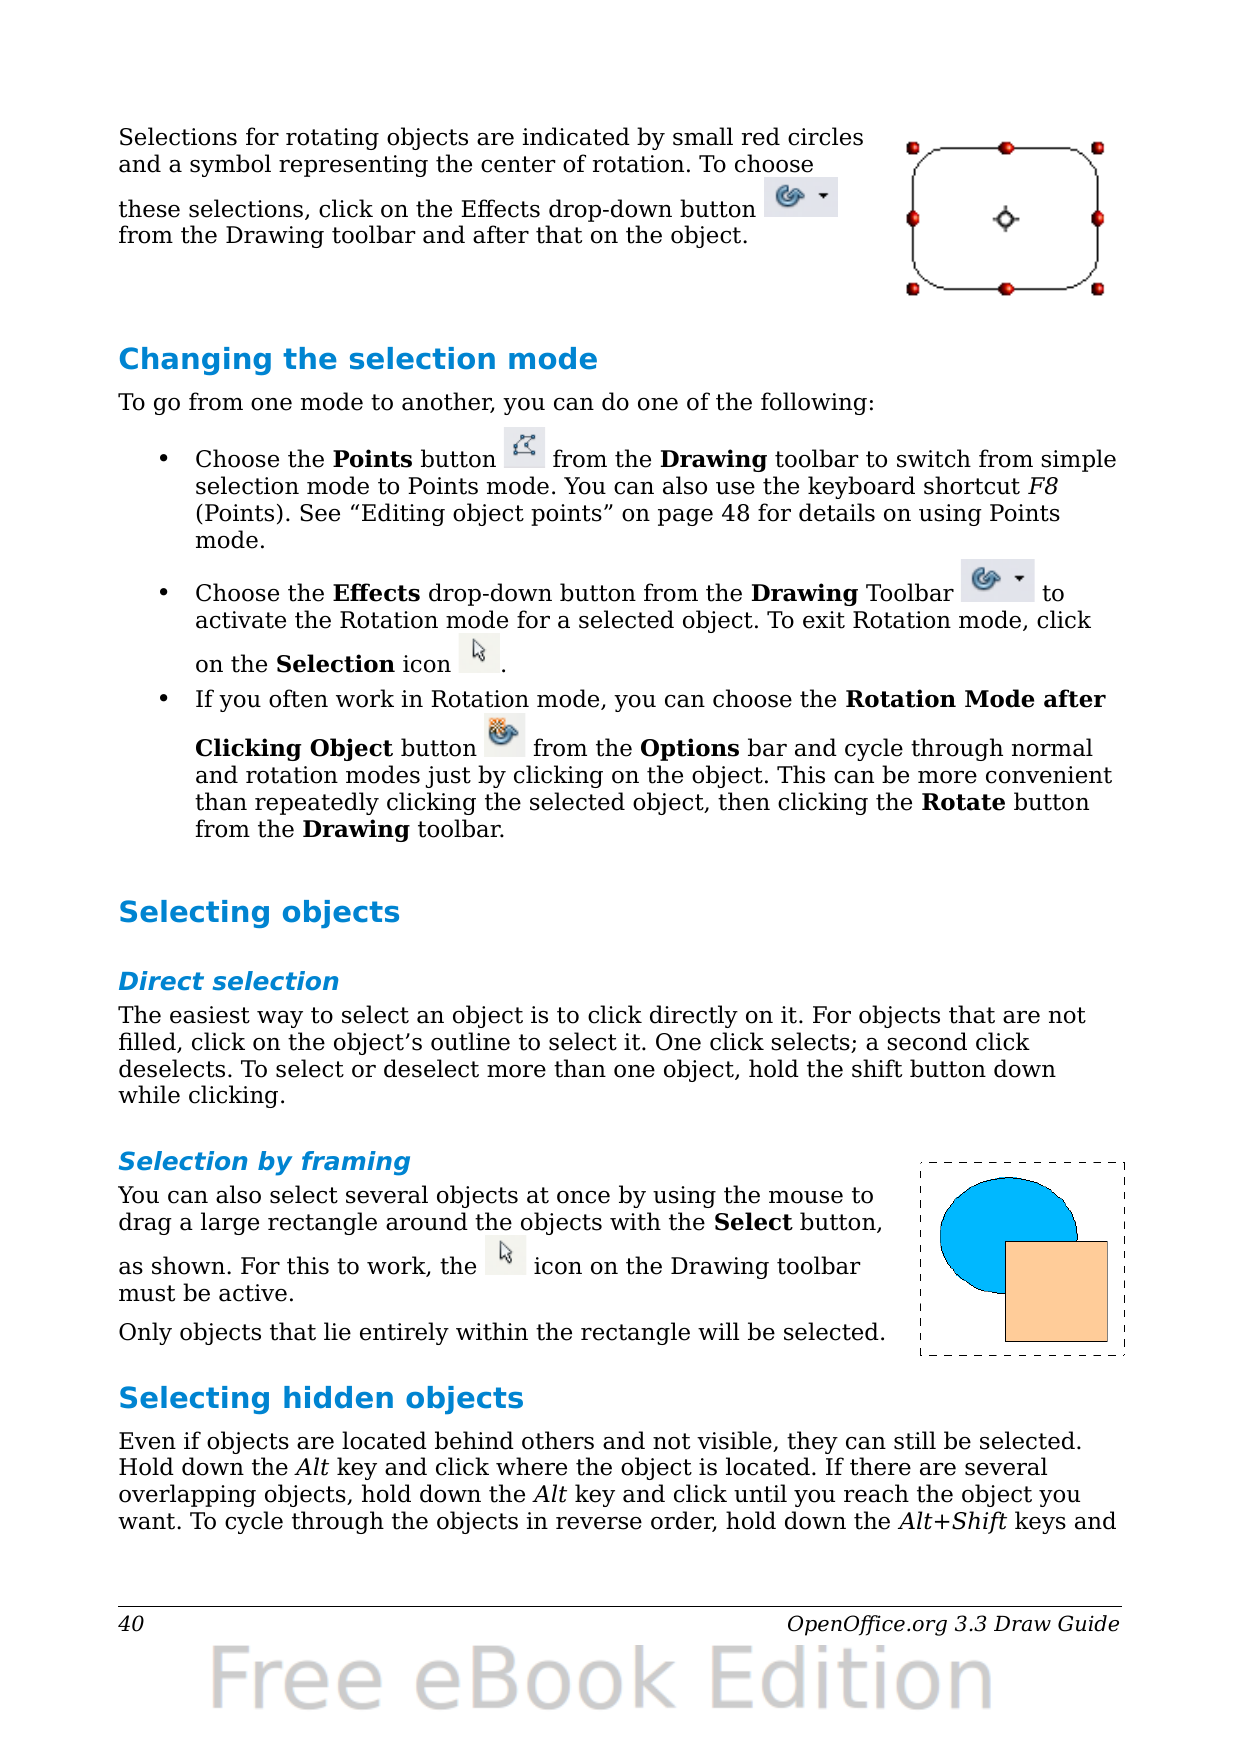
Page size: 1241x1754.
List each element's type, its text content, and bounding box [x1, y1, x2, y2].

table_cell [875, 118, 1122, 319]
picture [207, 1645, 994, 1713]
text The easiest way to select an object is to click directly on it. For objects that are not filled, click on the object’s outline to select it. One click selects; a second click deselects. To select or deselect more than one object, hold the shift button down while clicking. [118, 1002, 1122, 1109]
text Only objects that lie entirely within the rectangle will be selected. [118, 1319, 913, 1346]
picture [458, 633, 500, 673]
list If you often work in Rotation mode, you can choose the Rotation Mode after Clicking Object button from the Options bar and cycle through normal and rotation modes just by clicking on the object. This can be more convenient than repeatedly clicking the selected object, then clicking the Rotate button from the Drawing toolbar. [156, 684, 1122, 843]
list Choose the Points button from the Drawing toolbar to switch from simple selection mode to Points mode. You can also use the keyboard shortcut F8 (Points). See “Editing object points” on page 48 for details on using Points mode. [156, 428, 1122, 553]
picture [503, 427, 546, 468]
picture [913, 1152, 1134, 1362]
text You can also select several objects at once by using the mouse to drag a large rectangle around the objects with the Select button, as shown. For this to work, the icon on the Drawing toolbar must be active. [118, 1182, 913, 1307]
list Choose the Effects drop-down button from the Drawing Toolbar to activate the Rotation mode for a selected object. To exit Rotation mode, click on the Selection icon . [156, 560, 1122, 678]
picture [484, 713, 526, 757]
subtitle Selecting objects [118, 896, 1122, 930]
table_cell Selections for rotating objects are indicated by small red circles and a symbol representing the center of rotation. To choose these selections, click on the Effects drop-down button from the Drawing toolbar and after that on the object. [118, 118, 875, 319]
text To go from one mode to another, you can do one of the following: [118, 389, 1122, 415]
subtitle Changing the selection mode [118, 342, 1122, 376]
picture [764, 177, 838, 217]
subtitle Selecting hidden objects [118, 1381, 1122, 1415]
subtitle Selection by framing [118, 1147, 1122, 1176]
picture [886, 124, 1120, 308]
picture [485, 1235, 527, 1275]
picture [960, 559, 1035, 602]
text Even if objects are located behind others and not visible, they can still be selected. Hold down the Alt key and click where the object is located. If there are several overlapping objects, hold down the Alt key and click until you reach the object you want. To cycle through the objects in reverse order, hold down the Alt+Shift keys and [118, 1428, 1122, 1534]
subtitle Direct selection [118, 967, 1122, 996]
